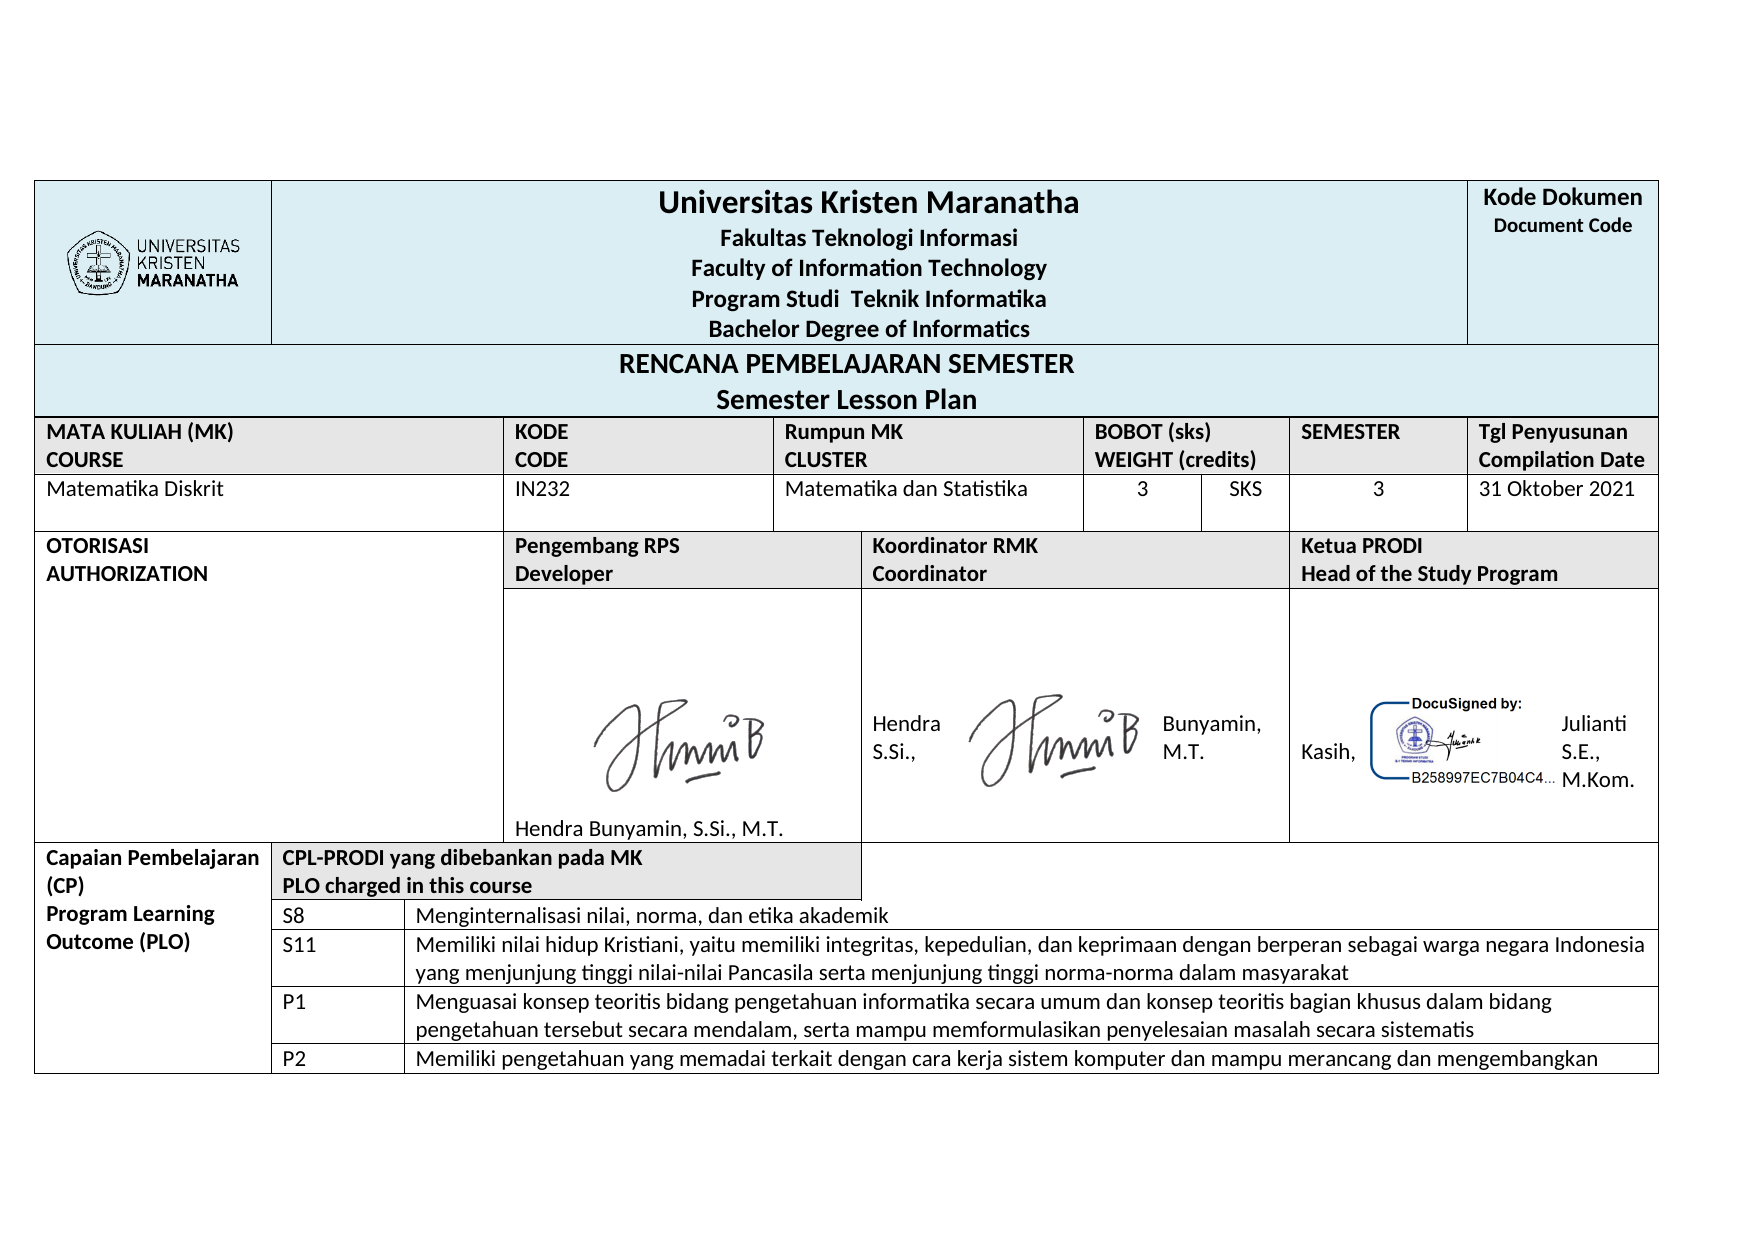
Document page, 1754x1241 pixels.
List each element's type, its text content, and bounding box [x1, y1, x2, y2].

table_cell Capaian Pembelajaran (CP) Program Learning Outcome (PLO) [35, 843, 271, 1072]
picture [46, 210, 260, 316]
table_cell IN232 [504, 475, 773, 531]
table_cell BOBOT (sks) WEIGHT (credits) [1084, 418, 1289, 473]
table_cell Memiliki nilai hidup Kristiani, yaitu memiliki integritas, kepedulian, dan keprimaan dengan berperan sebagai warga negara Indonesia yang menjunjung tinggi nilai-nilai Pancasila serta menjunjung tinggi norma-norma dalam masyarakat [405, 930, 1658, 986]
table_cell P2 [272, 1044, 404, 1072]
table_cell Menguasai konsep teoritis bidang pengetahuan informatika secara umum dan konsep teoritis bagian khusus dalam bidang pengetahuan tersebut secara mendalam, serta mampu memformulasikan penyelesaian masalah secara sistematis [405, 987, 1658, 1043]
table_cell 31 Oktober 2021 [1468, 475, 1658, 531]
picture [1365, 694, 1562, 793]
picture [575, 686, 788, 814]
table_cell Tgl Penyusunan Compilation Date [1468, 418, 1658, 473]
table_cell Menginternalisasi nilai, norma, dan etika akademik [405, 900, 1658, 929]
table_cell Hendra Bunyamin, S.Si., M.T. [504, 589, 861, 842]
table_cell Hendra Bunyamin, S.Si., M.T. [862, 589, 1289, 842]
table_cell 3 [1084, 475, 1201, 531]
table_cell CPL-PRODI yang dibebankan pada MK PLO charged in this course [272, 843, 861, 899]
table_cell SKS [1202, 475, 1289, 531]
table_cell SEMESTER [1290, 418, 1467, 473]
table_cell Matematika dan Statistika [774, 475, 1083, 531]
table_header Kode Dokumen Document Code [1468, 181, 1658, 344]
table_cell Julianti Kasih, S.E., M.Kom. [1290, 589, 1658, 842]
table_cell Pengembang RPS Developer [504, 532, 861, 588]
table_cell [862, 843, 1658, 899]
table_cell Matematika Diskrit [35, 475, 503, 531]
table_cell Koordinator RMK Coordinator [862, 532, 1289, 588]
table_cell 3 [1290, 475, 1467, 531]
table_cell Rumpun MK CLUSTER [774, 418, 1083, 473]
table_cell MATA KULIAH (MK) COURSE [35, 418, 503, 473]
table_cell P1 [272, 987, 404, 1043]
picture [949, 682, 1163, 809]
table_cell RENCANA PEMBELAJARAN SEMESTER Semester Lesson Plan [35, 345, 1658, 416]
table_header [35, 181, 271, 344]
table_cell S11 [272, 930, 404, 986]
table_cell OTORISASI AUTHORIZATION [35, 532, 503, 842]
table_header Universitas Kristen Maranatha Fakultas Teknologi Informasi Faculty of Information Technology Program Studi Teknik Informatika Bachelor Degree of Informatics [272, 181, 1467, 344]
table_cell Ketua PRODI Head of the Study Program [1290, 532, 1658, 588]
table_cell S8 [272, 900, 404, 929]
table_cell Memiliki pengetahuan yang memadai terkait dengan cara kerja sistem komputer dan mampu merancang dan mengembangkan [405, 1044, 1658, 1072]
table_cell KODE CODE [504, 418, 773, 473]
